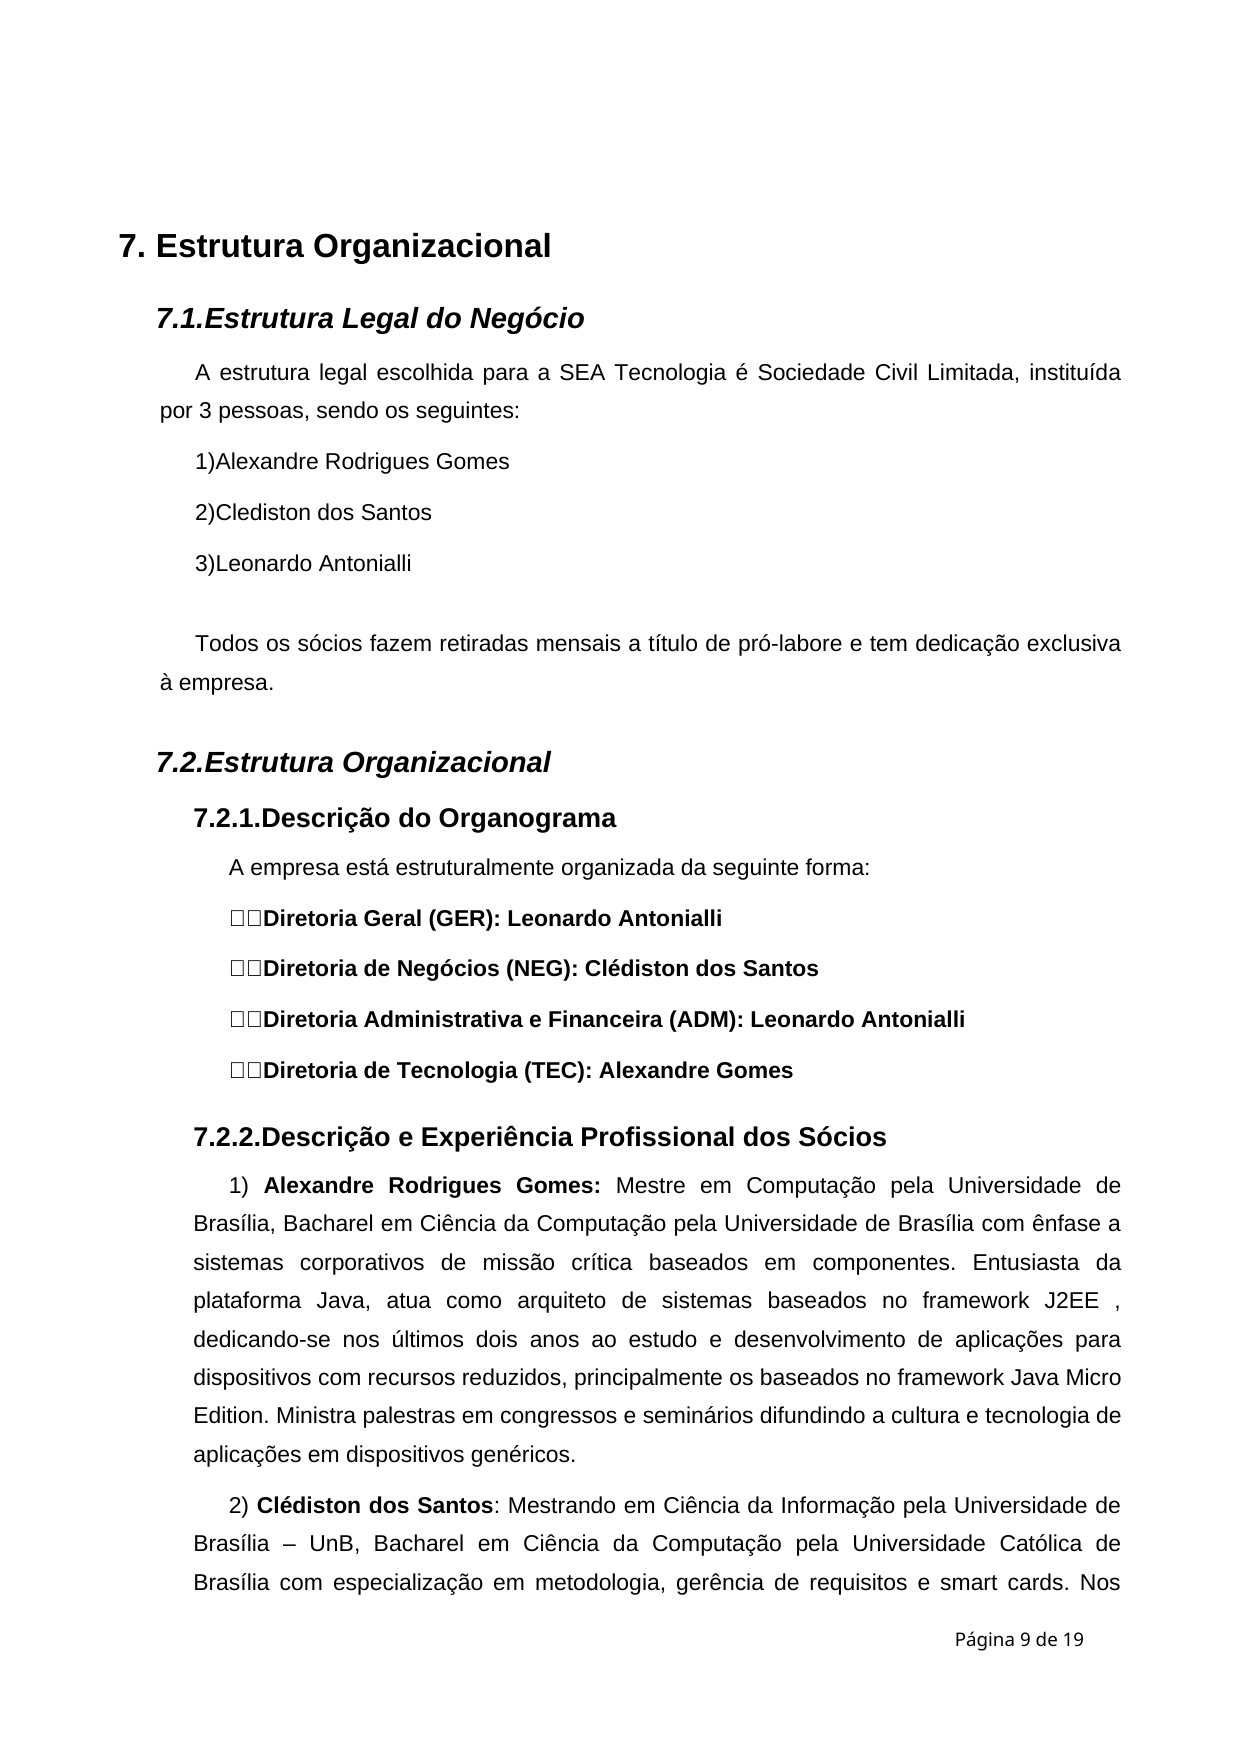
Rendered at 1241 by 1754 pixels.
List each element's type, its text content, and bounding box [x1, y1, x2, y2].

text 3)Leonardo Antonialli [159, 551, 1122, 577]
text Diretoria Geral (GER): Leonardo Antonialli [193, 905, 1122, 931]
text 1)Alexandre Rodrigues Gomes [159, 449, 1122, 475]
subtitle Descrição do Organograma [193, 803, 1122, 833]
text 2) Clédiston dos Santos: Mestrando em Ciência da Informação pela Universidade de Brasília – UnB, Bacharel em Ciência da Computação pela Universidade Católica de Brasília com especialização em metodologia, gerência de requisitos e smart cards. Nos [193, 1493, 1122, 1595]
text Diretoria de Tecnologia (TEC): Alexandre Gomes [193, 1058, 1122, 1084]
subtitle Estrutura Organizacional [118, 227, 1122, 264]
text Todos os sócios fazem retiradas mensais a título de pró-labore e tem dedicação exclusiva à empresa. [159, 631, 1122, 695]
subtitle Estrutura Legal do Negócio [156, 302, 1122, 335]
subtitle Estrutura Organizacional [156, 746, 1122, 778]
text 2)Clediston dos Santos [159, 500, 1122, 526]
text 1) Alexandre Rodrigues Gomes: Mestre em Computação pela Universidade de Brasília, Bacharel em Ciência da Computação pela Universidade de Brasília com ênfase a sistemas corporativos de missão crítica baseados em componentes. Entusiasta da plataforma Java, atua como arquiteto de sistemas baseados no framework J2EE , dedicando-se nos últimos dois anos ao estudo e desenvolvimento de aplicações para dispositivos com recursos reduzidos, principalmente os baseados no framework Java Micro Edition. Ministra palestras em congressos e seminários difundindo a cultura e tecnologia de aplicações em dispositivos genéricos. [193, 1173, 1122, 1467]
subtitle Descrição e Experiência Profissional dos Sócios [193, 1121, 1122, 1152]
text Diretoria Administrativa e Financeira (ADM): Leonardo Antonialli [193, 1007, 1122, 1033]
text A estrutura legal escolhida para a SEA Tecnologia é Sociedade Civil Limitada, instituída por 3 pessoas, sendo os seguintes: [159, 360, 1122, 424]
text Diretoria de Negócios (NEG): Clédiston dos Santos [193, 956, 1122, 982]
text A empresa está estruturalmente organizada da seguinte forma: [193, 854, 1122, 880]
